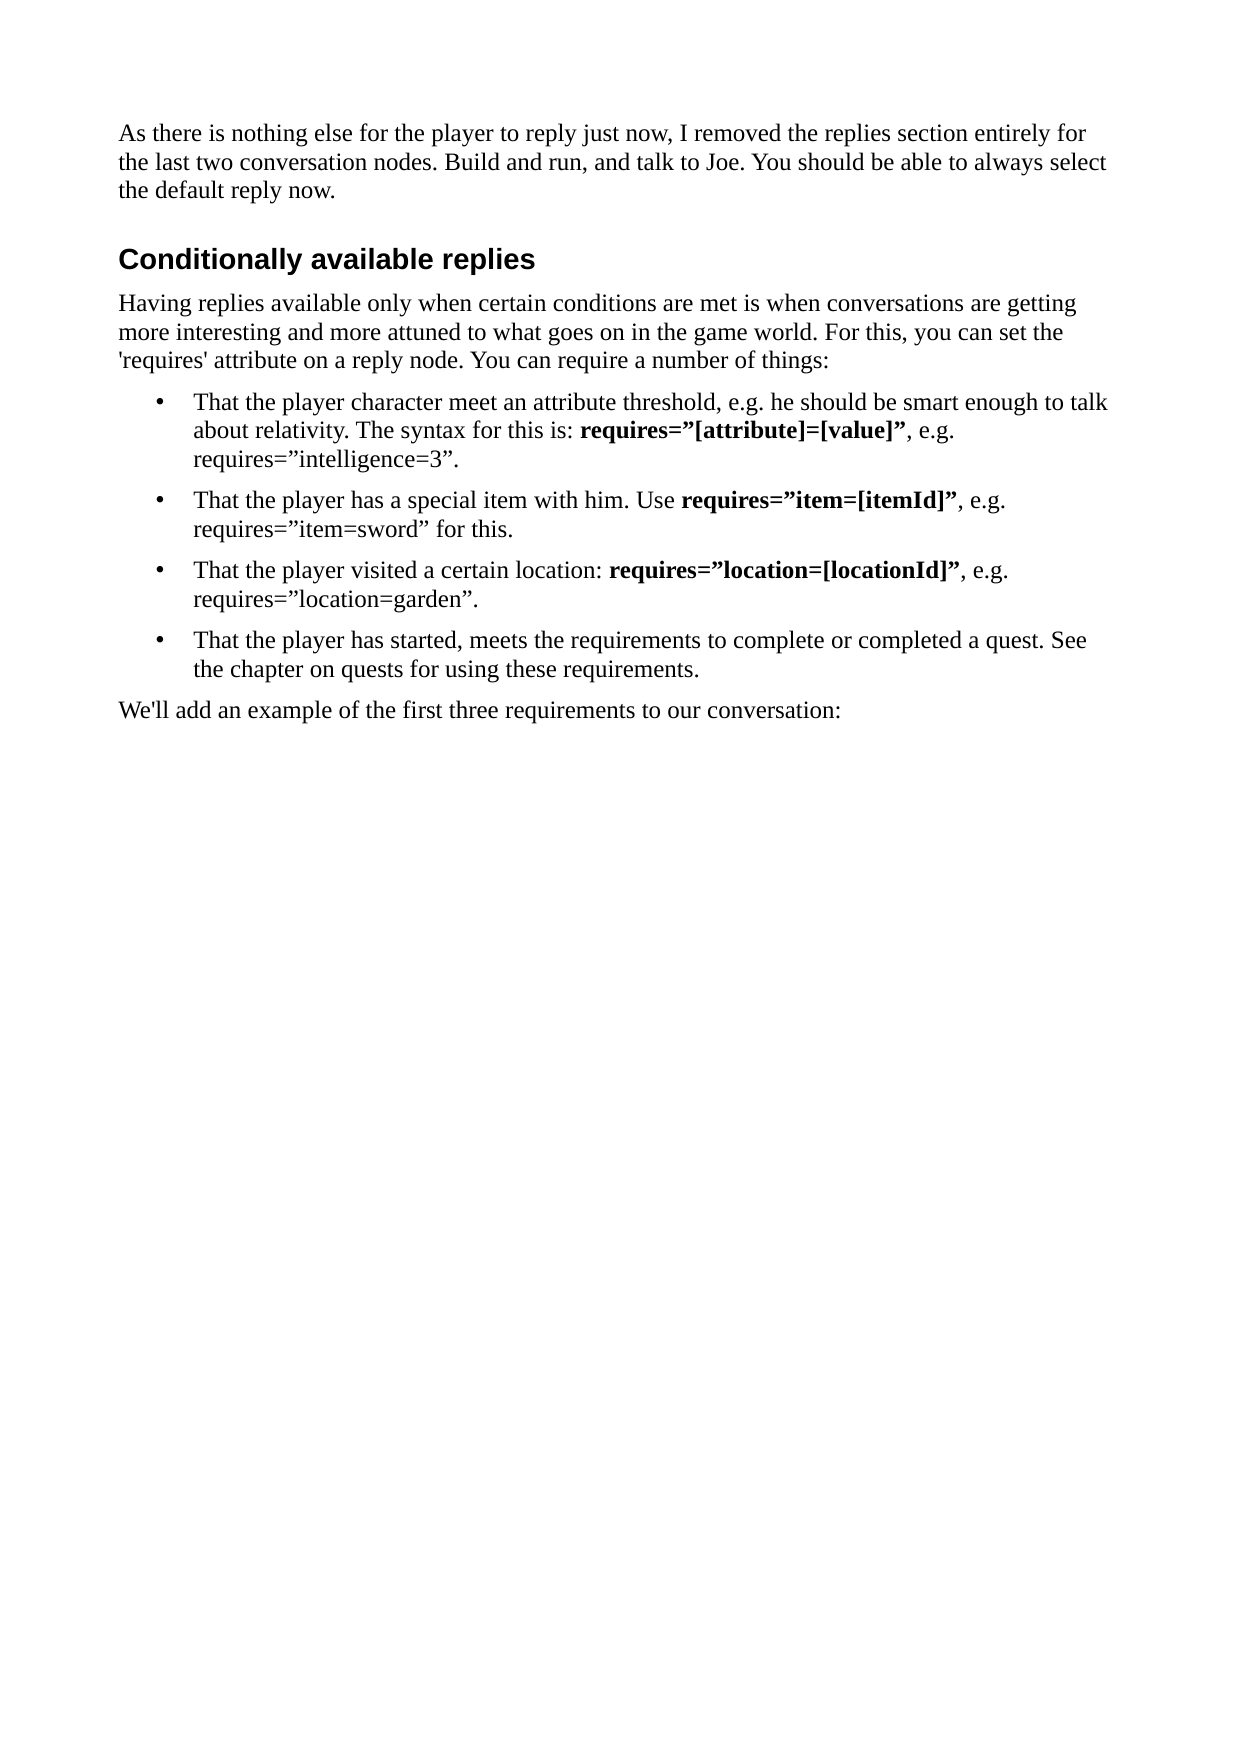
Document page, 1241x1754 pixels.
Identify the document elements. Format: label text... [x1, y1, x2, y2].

text As there is nothing else for the player to reply just now, I removed the replies section entirely for the last two conversation nodes. Build and run, and talk to Joe. You should be able to always select the default reply now. [118, 118, 1122, 204]
text We'll add an example of the first three requirements to our conversation: [118, 695, 1122, 724]
list That the player character meet an attribute threshold, e.g. he should be smart enough to talk about relativity. The syntax for this is: requires=”[attribute]=[value]”, e.g. requires=”intelligence=3”. [156, 387, 1122, 473]
list That the player has started, meets the requirements to complete or completed a quest. See the chapter on quests for using these requirements. [156, 625, 1122, 683]
list That the player visited a certain location: requires=”location=[locationId]”, e.g. requires=”location=garden”. [156, 555, 1122, 613]
list That the player has a special item with him. Use requires=”item=[itemId]”, e.g. requires=”item=sword” for this. [156, 485, 1122, 543]
text Having replies available only when certain conditions are met is when conversations are getting more interesting and more attuned to what goes on in the game world. For this, you can set the 'requires' attribute on a reply node. You can require a number of things: [118, 288, 1122, 374]
subtitle Conditionally available replies [118, 242, 1122, 275]
